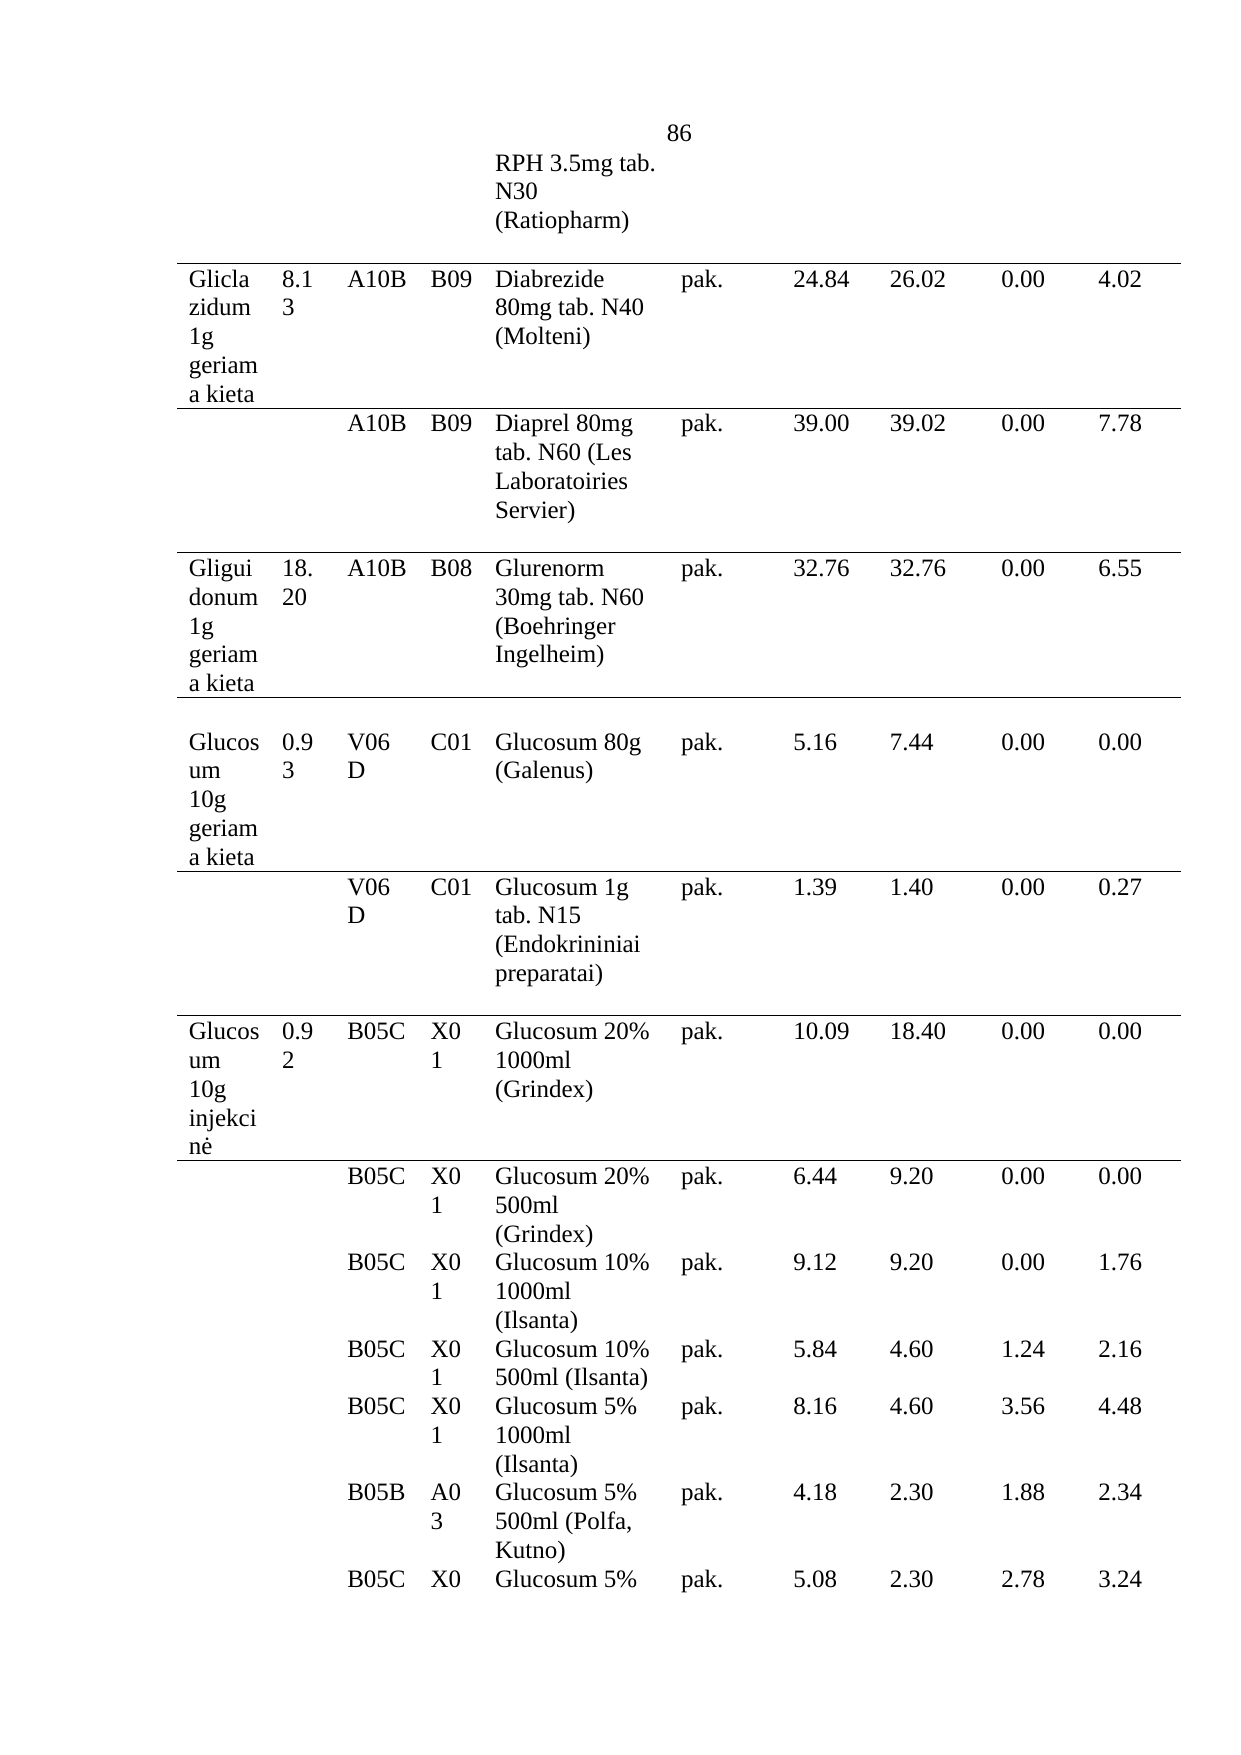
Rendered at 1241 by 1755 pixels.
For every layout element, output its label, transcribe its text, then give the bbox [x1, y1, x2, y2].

table_cell 2.30 [878, 1478, 990, 1564]
table_cell pak. [670, 727, 782, 871]
table_cell Glucosum 1g tab. N15 (Endokrininiai preparatai) [484, 872, 669, 987]
table_cell [878, 987, 990, 1015]
table_cell [177, 698, 271, 727]
table_cell 3.24 [1087, 1564, 1181, 1592]
table_cell 1.39 [782, 872, 878, 987]
table_cell 5.84 [782, 1334, 878, 1391]
table_cell B05C [336, 1564, 419, 1592]
table_cell C01 [419, 727, 483, 871]
table_cell B05C [336, 1161, 419, 1247]
table_cell 0.00 [1087, 1016, 1181, 1160]
table_cell A10B [336, 409, 419, 523]
table_cell pak. [670, 1248, 782, 1334]
table_cell [177, 524, 271, 552]
table_cell [336, 234, 419, 263]
table_cell [419, 148, 483, 234]
table_cell 5.08 [782, 1564, 878, 1592]
table_cell [782, 698, 878, 727]
table_cell [1087, 148, 1181, 234]
table_cell 1.76 [1087, 1248, 1181, 1334]
table_cell [419, 987, 483, 1015]
table_cell [271, 1564, 336, 1592]
table_cell B05C [336, 1248, 419, 1334]
table_cell pak. [670, 1334, 782, 1391]
table_cell pak. [670, 264, 782, 407]
table_cell [271, 1391, 336, 1477]
table_cell [878, 524, 990, 552]
table_cell 3.56 [990, 1391, 1087, 1477]
table_cell [177, 1161, 271, 1247]
table_cell 2.34 [1087, 1478, 1181, 1564]
table_cell [670, 524, 782, 552]
table_cell X01 [419, 1016, 483, 1160]
table_cell [271, 148, 336, 234]
table_cell 0.00 [990, 872, 1087, 987]
table_cell 0.00 [990, 727, 1087, 871]
table_cell [782, 987, 878, 1015]
table_cell [177, 872, 271, 987]
table_cell [336, 148, 419, 234]
table_cell [878, 698, 990, 727]
table_cell A10B [336, 553, 419, 697]
table_cell [990, 524, 1087, 552]
table_cell 0.92 [271, 1016, 336, 1160]
table_cell [484, 698, 669, 727]
table_cell [177, 1478, 271, 1564]
table_cell 4.48 [1087, 1391, 1181, 1477]
table_cell 0.27 [1087, 872, 1181, 987]
table_cell V06D [336, 727, 419, 871]
table_cell [271, 1248, 336, 1334]
table_cell [419, 524, 483, 552]
table_cell 0.00 [990, 553, 1087, 697]
table_cell pak. [670, 1478, 782, 1564]
table_cell 0.00 [1087, 1161, 1181, 1247]
table_cell [177, 148, 271, 234]
table_cell 0.00 [1087, 727, 1181, 871]
table_cell 1.88 [990, 1478, 1087, 1564]
table_cell 18.20 [271, 553, 336, 697]
table_cell A03 [419, 1478, 483, 1564]
table_cell pak. [670, 1016, 782, 1160]
table_cell [484, 987, 669, 1015]
table_cell [1087, 698, 1181, 727]
table_cell [419, 234, 483, 263]
table_cell [177, 1248, 271, 1334]
table_cell Glucosum 10g geriama kieta [177, 727, 271, 871]
table_cell C01 [419, 872, 483, 987]
table_cell [336, 524, 419, 552]
table_cell 7.44 [878, 727, 990, 871]
table_cell 10.09 [782, 1016, 878, 1160]
table_cell [336, 698, 419, 727]
table_cell X0 [419, 1564, 483, 1592]
table_cell Glurenorm 30mg tab. N60 (Boehringer Ingelheim) [484, 553, 669, 697]
table_cell 0.93 [271, 727, 336, 871]
table_cell [878, 148, 990, 234]
table_cell Glucosum 20% 1000ml (Grindex) [484, 1016, 669, 1160]
table_cell 2.78 [990, 1564, 1087, 1592]
table_cell A10B [336, 264, 419, 407]
table_cell [484, 234, 669, 263]
table_cell 39.02 [878, 409, 990, 523]
table_cell 8.13 [271, 264, 336, 407]
table_cell [177, 409, 271, 523]
table_cell 0.00 [990, 1016, 1087, 1160]
table_cell [1087, 524, 1181, 552]
table_cell 32.76 [878, 553, 990, 697]
table_cell 9.12 [782, 1248, 878, 1334]
table_cell Diabrezide 80mg tab. N40 (Molteni) [484, 264, 669, 407]
table_cell [782, 524, 878, 552]
table_cell [670, 234, 782, 263]
table_cell [271, 409, 336, 523]
table_cell [670, 148, 782, 234]
table_cell 32.76 [782, 553, 878, 697]
table_cell [177, 1564, 271, 1592]
table_cell [336, 987, 419, 1015]
table_cell 1.24 [990, 1334, 1087, 1391]
table_cell pak. [670, 1564, 782, 1592]
table_cell Glucosum 5% 1000ml (Ilsanta) [484, 1391, 669, 1477]
table_cell B05C [336, 1016, 419, 1160]
table_cell [990, 234, 1087, 263]
table_cell pak. [670, 1161, 782, 1247]
table_cell [177, 1334, 271, 1391]
table_cell Gliclazidum 1g geriama kieta [177, 264, 271, 407]
table_cell 4.02 [1087, 264, 1181, 407]
table_cell RPH 3.5mg tab. N30 (Ratiopharm) [484, 148, 669, 234]
table_cell Glucosum 20% 500ml (Grindex) [484, 1161, 669, 1247]
table_cell [271, 698, 336, 727]
table_cell 39.00 [782, 409, 878, 523]
table_cell 0.00 [990, 1161, 1087, 1247]
table_cell [271, 1161, 336, 1247]
table_cell 5.16 [782, 727, 878, 871]
table_cell B05C [336, 1391, 419, 1477]
table_cell 6.44 [782, 1161, 878, 1247]
table_cell X01 [419, 1391, 483, 1477]
table_cell V06D [336, 872, 419, 987]
table_cell 4.60 [878, 1334, 990, 1391]
table_cell pak. [670, 553, 782, 697]
table_cell [271, 524, 336, 552]
table_cell 4.60 [878, 1391, 990, 1477]
table_cell 6.55 [1087, 553, 1181, 697]
table_cell X01 [419, 1334, 483, 1391]
table_cell [177, 987, 271, 1015]
table_cell Gliguidonum 1g geriama kieta [177, 553, 271, 697]
table_cell 8.16 [782, 1391, 878, 1477]
table_cell Glucosum 10% 1000ml (Ilsanta) [484, 1248, 669, 1334]
table_cell [271, 234, 336, 263]
table_cell [1087, 987, 1181, 1015]
table_cell Glucosum 5% 500ml (Polfa, Kutno) [484, 1478, 669, 1564]
table_cell Diaprel 80mg tab. N60 (Les Laboratoiries Servier) [484, 409, 669, 523]
table_cell 0.00 [990, 409, 1087, 523]
table_cell B05C [336, 1334, 419, 1391]
table_cell [990, 148, 1087, 234]
table_cell Glucosum 5% [484, 1564, 669, 1592]
table_cell 9.20 [878, 1248, 990, 1334]
table_cell B08 [419, 553, 483, 697]
table_cell pak. [670, 409, 782, 523]
table_cell [1087, 234, 1181, 263]
table_cell [990, 698, 1087, 727]
table_cell 2.16 [1087, 1334, 1181, 1391]
table_cell [419, 698, 483, 727]
table_cell [670, 698, 782, 727]
table_cell 9.20 [878, 1161, 990, 1247]
table_cell Glucosum 10g injekcinė [177, 1016, 271, 1160]
table_cell [782, 234, 878, 263]
table_cell [271, 1478, 336, 1564]
table_cell [271, 1334, 336, 1391]
table_cell Glucosum 10% 500ml (Ilsanta) [484, 1334, 669, 1391]
table_cell [177, 1391, 271, 1477]
table_cell [271, 987, 336, 1015]
table_cell 0.00 [990, 264, 1087, 407]
table_cell [484, 524, 669, 552]
table_cell [271, 872, 336, 987]
table_cell 1.40 [878, 872, 990, 987]
table_cell 18.40 [878, 1016, 990, 1160]
table_cell [670, 987, 782, 1015]
table_cell 4.18 [782, 1478, 878, 1564]
table_cell B05B [336, 1478, 419, 1564]
table_cell 0.00 [990, 1248, 1087, 1334]
table_cell 26.02 [878, 264, 990, 407]
table_cell X01 [419, 1248, 483, 1334]
table_cell pak. [670, 872, 782, 987]
table_cell 24.84 [782, 264, 878, 407]
table_cell [177, 234, 271, 263]
table_cell X01 [419, 1161, 483, 1247]
table_cell [782, 148, 878, 234]
table_cell 2.30 [878, 1564, 990, 1592]
table_cell [878, 234, 990, 263]
table_cell 7.78 [1087, 409, 1181, 523]
table_cell Glucosum 80g (Galenus) [484, 727, 669, 871]
table_cell [990, 987, 1087, 1015]
table_cell pak. [670, 1391, 782, 1477]
table_cell B09 [419, 264, 483, 407]
table_cell B09 [419, 409, 483, 523]
